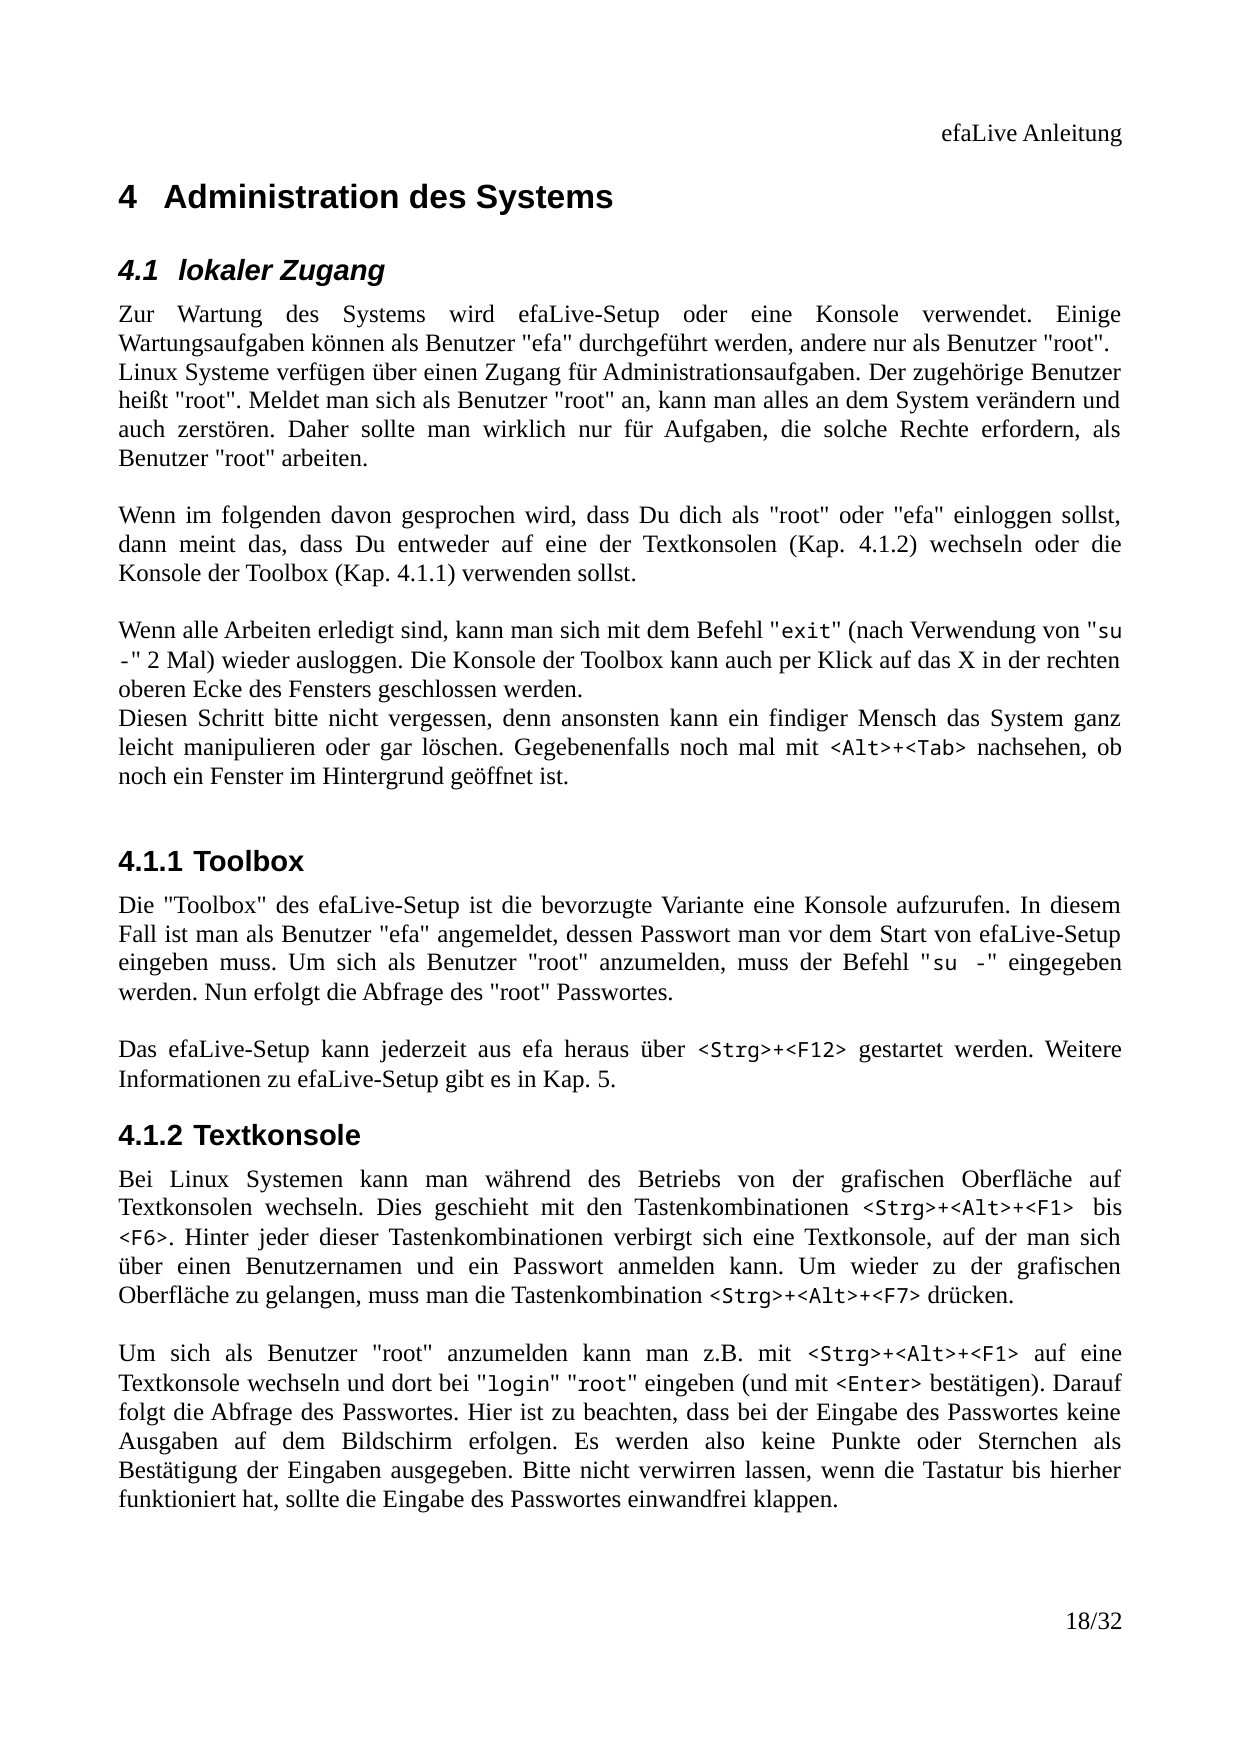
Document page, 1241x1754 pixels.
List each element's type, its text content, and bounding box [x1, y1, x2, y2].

text Wenn alle Arbeiten erledigt sind, kann man sich mit dem Befehl "exit" (nach Verwendung von "su -" 2 Mal) wieder ausloggen. Die Konsole der Toolbox kann auch per Klick auf das X in der rechten oberen Ecke des Fensters geschlossen werden. [118, 616, 1122, 703]
text Diesen Schritt bitte nicht vergessen, denn ansonsten kann ein findiger Mensch das System ganz leicht manipulieren oder gar löschen. Gegebenenfalls noch mal mit <Alt>+<Tab> nachsehen, ob noch ein Fenster im Hintergrund geöffnet ist. [118, 703, 1122, 790]
text Um sich als Benutzer "root" anzumelden kann man z.B. mit <Strg>+<Alt>+<F1> auf eine Textkonsole wechseln und dort bei "login" "root" eingeben (und mit <Enter> bestätigen). Darauf folgt die Abfrage des Passwortes. Hier ist zu beachten, dass bei der Eingabe des Passwortes keine Ausgaben auf dem Bildschirm erfolgen. Es werden also keine Punkte oder Sternchen als Bestätigung der Eingaben ausgegeben. Bitte nicht verwirren lassen, wenn die Tastatur bis hierher funktioniert hat, sollte die Eingabe des Passwortes einwandfrei klappen. [118, 1338, 1122, 1512]
subtitle lokaler Zugang [118, 253, 1122, 287]
text Das efaLive-Setup kann jederzeit aus efa heraus über <Strg>+<F12> gestartet werden. Weitere Informationen zu efaLive-Setup gibt es in Kap. 5. [118, 1034, 1122, 1093]
subtitle Administration des Systems [118, 177, 1122, 216]
text Linux Systeme verfügen über einen Zugang für Administrationsaufgaben. Der zugehörige Benutzer heißt "root". Meldet man sich als Benutzer "root" an, kann man alles an dem System verändern und auch zerstören. Daher sollte man wirklich nur für Aufgaben, die solche Rechte erfordern, als Benutzer "root" arbeiten. [118, 357, 1122, 472]
text Bei Linux Systemen kann man während des Betriebs von der grafischen Oberfläche auf Textkonsolen wechseln. Dies geschieht mit den Tastenkombinationen <Strg>+<Alt>+<F1> bis <F6>. Hinter jeder dieser Tastenkombinationen verbirgt sich eine Textkonsole, auf der man sich über einen Benutzernamen und ein Passwort anmelden kann. Um wieder zu der grafischen Oberfläche zu gelangen, muss man die Tastenkombination <Strg>+<Alt>+<F7> drücken. [118, 1164, 1122, 1310]
text Zur Wartung des Systems wird efaLive-Setup oder eine Konsole verwendet. Einige Wartungsaufgaben können als Benutzer "efa" durchgeführt werden, andere nur als Benutzer "root". [118, 299, 1122, 357]
text Die "Toolbox" des efaLive-Setup ist die bevorzugte Variante eine Konsole aufzurufen. In diesem Fall ist man als Benutzer "efa" angemeldet, dessen Passwort man vor dem Start von efaLive-Setup eingeben muss. Um sich als Benutzer "root" anzumelden, muss der Befehl "su -" eingegeben werden. Nun erfolgt die Abfrage des "root" Passwortes. [118, 890, 1122, 1006]
text Wenn im folgenden davon gesprochen wird, dass Du dich als "root" oder "efa" einloggen sollst, dann meint das, dass Du entweder auf eine der Textkonsolen (Kap. 4.1.2) wechseln oder die Konsole der Toolbox (Kap. 4.1.1) verwenden sollst. [118, 501, 1122, 587]
subtitle Toolbox [118, 844, 1122, 877]
subtitle Textkonsole [118, 1118, 1122, 1151]
